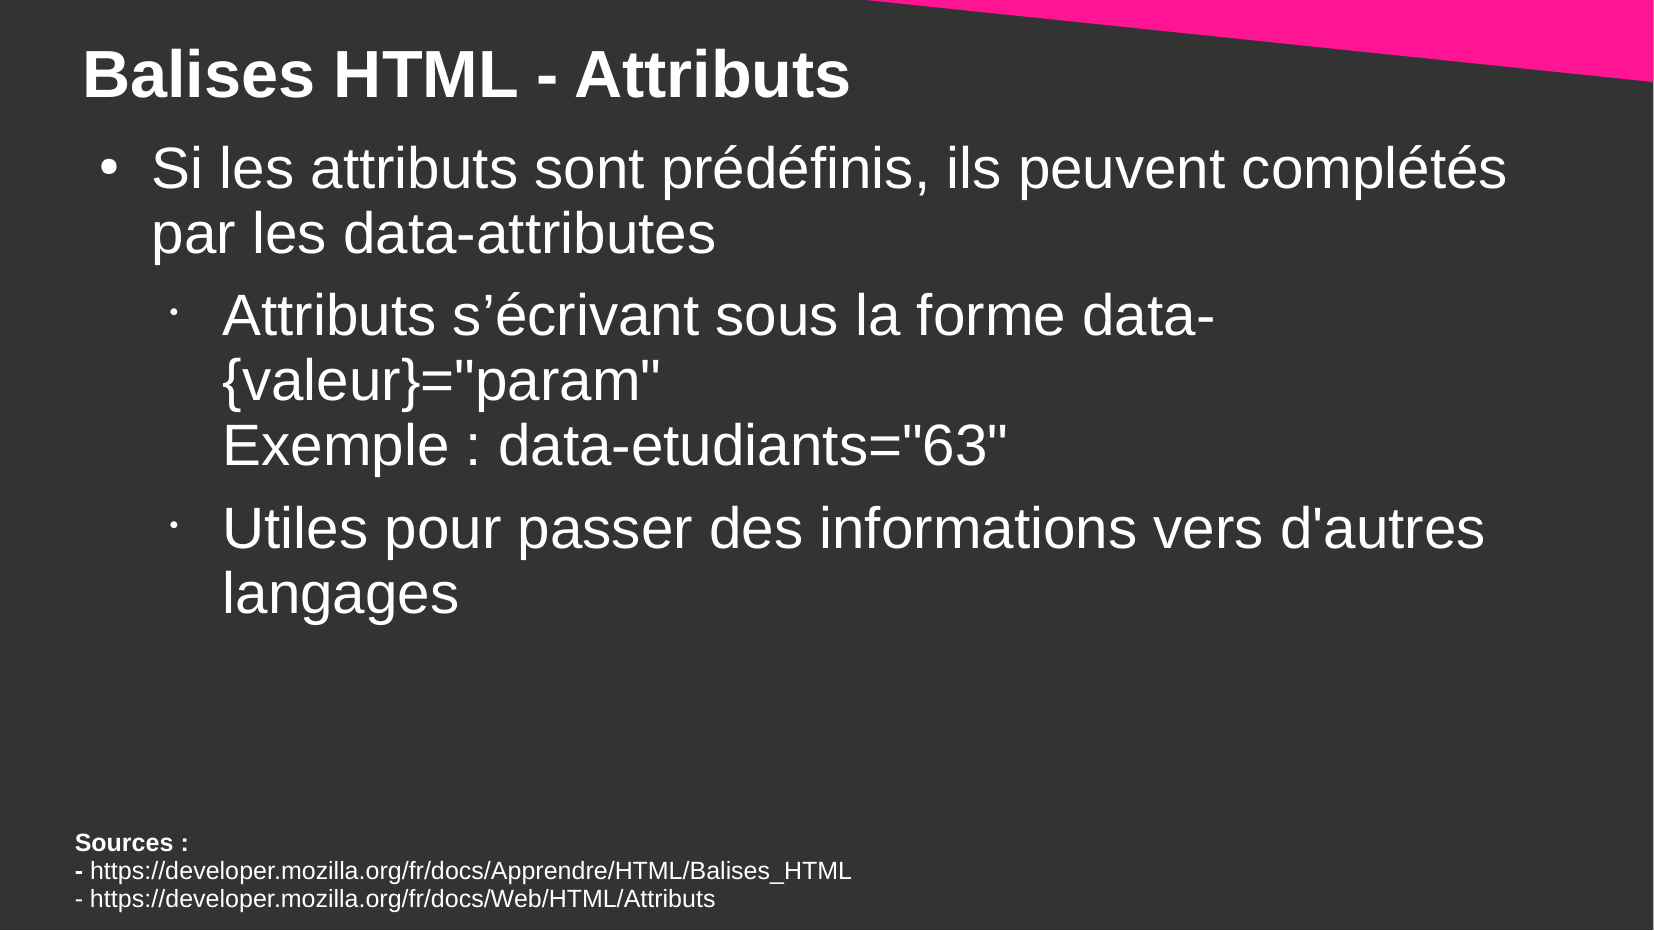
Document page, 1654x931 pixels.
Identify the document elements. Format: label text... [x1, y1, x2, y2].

title Balises HTML - Attributs [82, 37, 945, 114]
text_box [865, 0, 1654, 83]
text_box Sources : - https://developer.mozilla.org/fr/docs/Apprendre/HTML/Balises_HTML - https://developer.mozilla.org/fr/docs/Web/HTML/Attributs [59, 821, 1546, 931]
list Si les attributs sont prédéfinis, ils peuvent complétés par les data-attributes Attributs s’écrivant sous la forme data-{valeur}="param" Exemple : data-etudiants="63" Utiles pour passer des informations vers d'autres langages [80, 135, 1571, 788]
